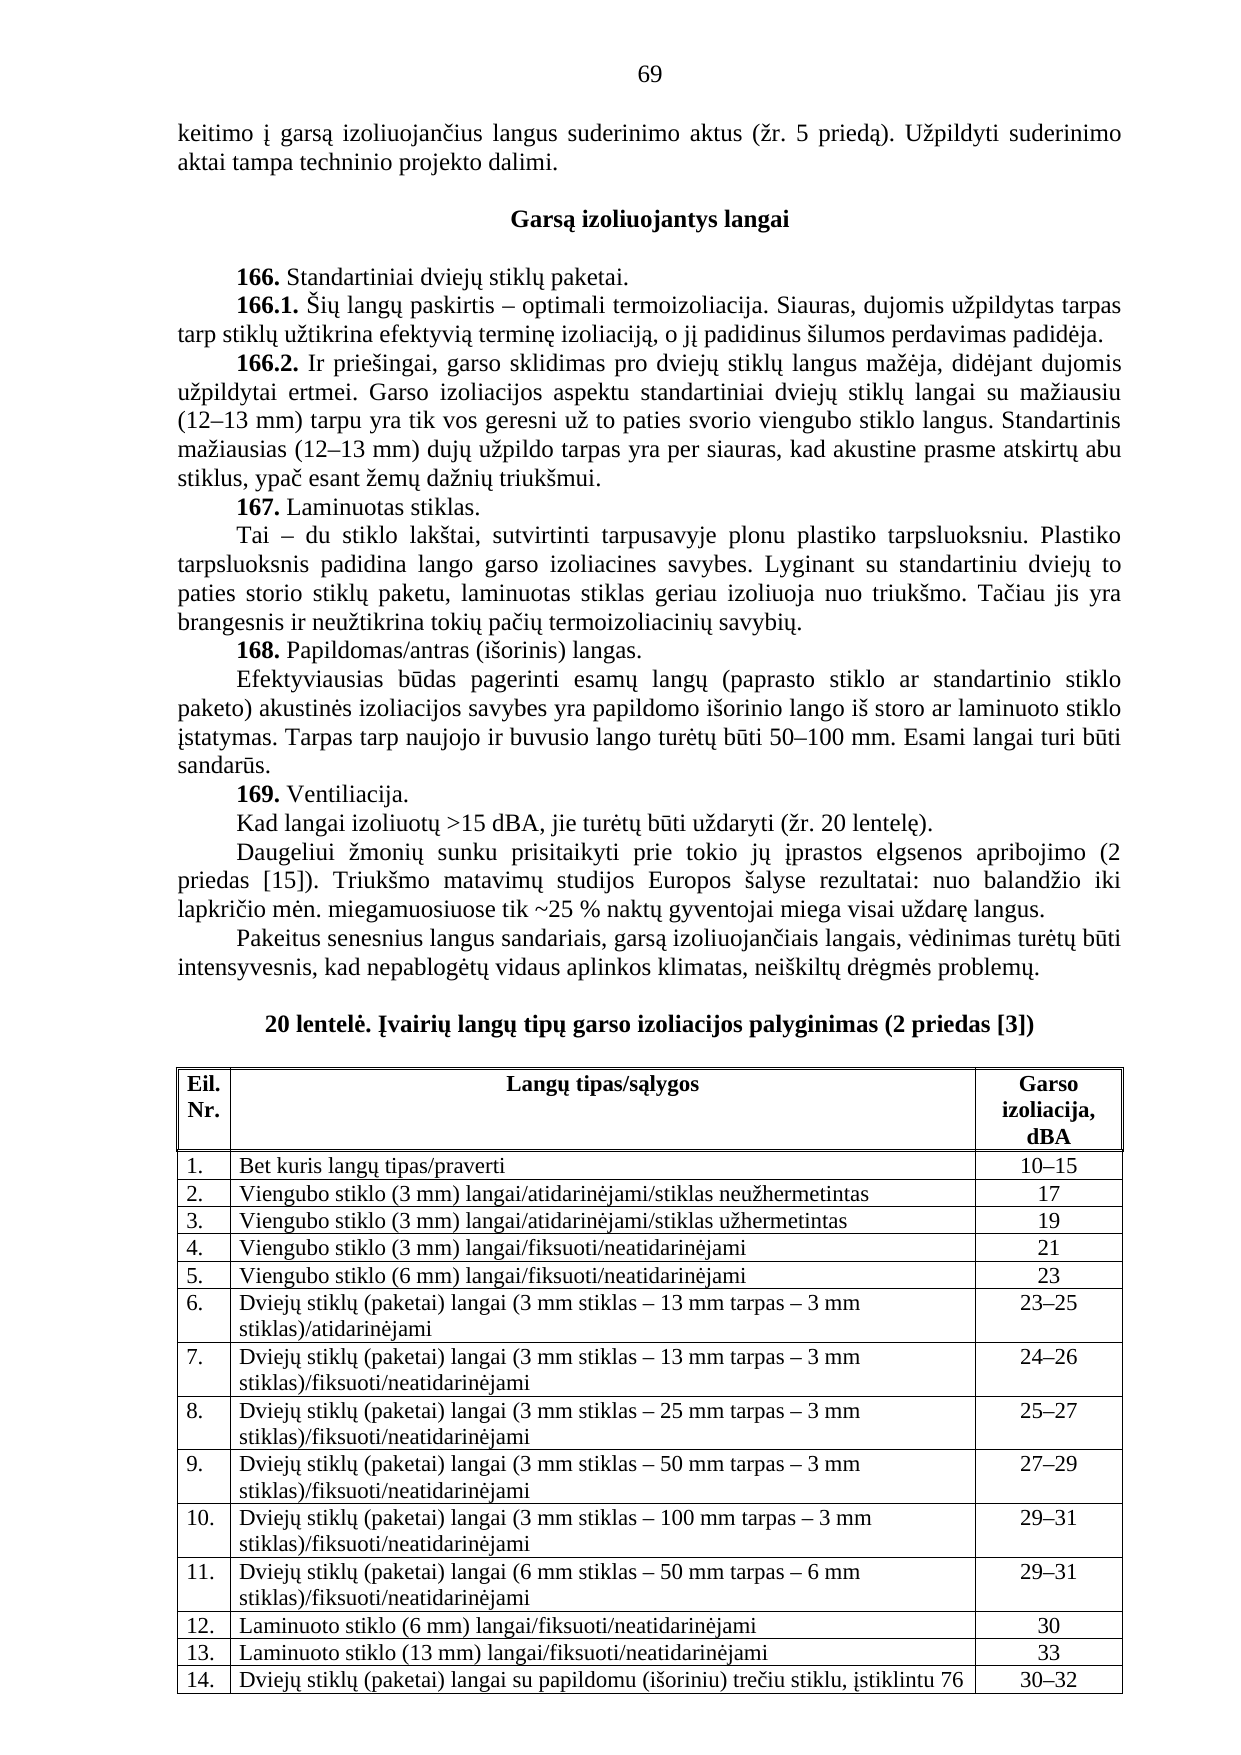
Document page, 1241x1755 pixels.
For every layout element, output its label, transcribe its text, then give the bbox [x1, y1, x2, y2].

table_cell Dviejų stiklų (paketai) langai (3 mm stiklas – 25 mm tarpas – 3 mm stiklas)/fiksuoti/neatidarinėjami [231, 1397, 975, 1449]
table_cell 1. [178, 1152, 230, 1178]
table_cell 12. [178, 1612, 230, 1638]
table_cell Dviejų stiklų (paketai) langai (3 mm stiklas – 50 mm tarpas – 3 mm stiklas)/fiksuoti/neatidarinėjami [231, 1450, 975, 1503]
table_cell Dviejų stiklų (paketai) langai (6 mm stiklas – 50 mm tarpas – 6 mm stiklas)/fiksuoti/neatidarinėjami [231, 1558, 975, 1611]
table_cell Viengubo stiklo (3 mm) langai/atidarinėjami/stiklas užhermetintas [231, 1207, 975, 1233]
table_cell 6. [178, 1289, 230, 1342]
table_header Langų tipas/sąlygos [231, 1070, 975, 1149]
table_cell 4. [178, 1234, 230, 1261]
table_cell Dviejų stiklų (paketai) langai (3 mm stiklas – 100 mm tarpas – 3 mm stiklas)/fiksuoti/neatidarinėjami [231, 1504, 975, 1557]
table_cell 23 [976, 1262, 1122, 1288]
table_cell 11. [178, 1558, 230, 1611]
table_cell Viengubo stiklo (3 mm) langai/atidarinėjami/stiklas neužhermetintas [231, 1180, 975, 1206]
text Garsą izoliuojantys langai [177, 204, 1122, 233]
table_cell 2. [178, 1180, 230, 1206]
text 166.1. Šių langų paskirtis – optimali termoizoliacija. Siauras, dujomis užpildytas tarpas tarp stiklų užtikrina efektyvią terminę izoliaciją, o jį padidinus šilumos perdavimas padidėja. [177, 291, 1122, 348]
text keitimo į garsą izoliuojančius langus suderinimo aktus (žr. 5 priedą). Užpildyti suderinimo aktai tampa techninio projekto dalimi. [177, 118, 1122, 176]
table_header Eil. Nr. [179, 1070, 230, 1149]
table_cell 14. [178, 1666, 230, 1693]
table_cell Laminuoto stiklo (13 mm) langai/fiksuoti/neatidarinėjami [231, 1639, 975, 1665]
table_cell 30–32 [976, 1666, 1122, 1693]
text 168. Papildomas/antras (išorinis) langas. [177, 636, 1122, 664]
table_cell 24–26 [976, 1343, 1122, 1396]
table_cell 29–31 [976, 1504, 1122, 1557]
text Tai – du stiklo lakštai, sutvirtinti tarpusavyje plonu plastiko tarpsluoksniu. Plastiko tarpsluoksnis padidina lango garso izoliacines savybes. Lyginant su standartiniu dviejų to paties storio stiklų paketu, laminuotas stiklas geriau izoliuoja nuo triukšmo. Tačiau jis yra brangesnis ir neužtikrina tokių pačių termoizoliacinių savybių. [177, 521, 1122, 636]
table_cell Viengubo stiklo (6 mm) langai/fiksuoti/neatidarinėjami [231, 1262, 975, 1288]
table_cell 10–15 [976, 1152, 1122, 1178]
table_cell Laminuoto stiklo (6 mm) langai/fiksuoti/neatidarinėjami [231, 1612, 975, 1638]
table_cell 29–31 [976, 1558, 1122, 1611]
table_cell 13. [178, 1639, 230, 1665]
table_cell Dviejų stiklų (paketai) langai (3 mm stiklas – 13 mm tarpas – 3 mm stiklas)/fiksuoti/neatidarinėjami [231, 1343, 975, 1396]
table_cell 5. [178, 1262, 230, 1288]
table_cell 27–29 [976, 1450, 1122, 1503]
table_header Garso izoliacija, dBA [976, 1070, 1121, 1149]
table_cell 33 [976, 1639, 1122, 1665]
table_cell 25–27 [976, 1397, 1122, 1449]
text 167. Laminuotas stiklas. [177, 492, 1122, 521]
table_cell 9. [178, 1450, 230, 1503]
text Pakeitus senesnius langus sandariais, garsą izoliuojančiais langais, vėdinimas turėtų būti intensyvesnis, kad nepablogėtų vidaus aplinkos klimatas, neiškiltų drėgmės problemų. [177, 923, 1122, 981]
text Efektyviausias būdas pagerinti esamų langų (paprasto stiklo ar standartinio stiklo paketo) akustinės izoliacijos savybes yra papildomo išorinio lango iš storo ar laminuoto stiklo įstatymas. Tarpas tarp naujojo ir buvusio lango turėtų būti 50–100 mm. Esami langai turi būti sandarūs. [177, 664, 1122, 779]
table_cell Dviejų stiklų (paketai) langai su papildomu (išoriniu) trečiu stiklu, įstiklintu 76 [231, 1666, 975, 1693]
text 166. Standartiniai dviejų stiklų paketai. [177, 262, 1122, 291]
table_cell Dviejų stiklų (paketai) langai (3 mm stiklas – 13 mm tarpas – 3 mm stiklas)/atidarinėjami [231, 1289, 975, 1342]
table_cell Bet kuris langų tipas/praverti [231, 1152, 975, 1178]
text 20 lentelė. Įvairių langų tipų garso izoliacijos palyginimas (2 priedas [3]) [177, 1009, 1122, 1038]
table_cell 3. [178, 1207, 230, 1233]
text 169. Ventiliacija. [177, 779, 1122, 808]
table_cell 23–25 [976, 1289, 1122, 1342]
table_cell 21 [976, 1234, 1122, 1261]
text Daugeliui žmonių sunku prisitaikyti prie tokio jų įprastos elgsenos apribojimo (2 priedas [15]). Triukšmo matavimų studijos Europos šalyse rezultatai: nuo balandžio iki lapkričio mėn. miegamuosiuose tik ~25 % naktų gyventojai miega visai uždarę langus. [177, 837, 1122, 923]
table_cell 10. [178, 1504, 230, 1557]
table_cell Viengubo stiklo (3 mm) langai/fiksuoti/neatidarinėjami [231, 1234, 975, 1261]
table_cell 19 [976, 1207, 1122, 1233]
text Kad langai izoliuotų >15 dBA, jie turėtų būti uždaryti (žr. 20 lentelę). [177, 808, 1122, 837]
table_cell 7. [178, 1343, 230, 1396]
table_cell 17 [976, 1180, 1122, 1206]
text 166.2. Ir priešingai, garso sklidimas pro dviejų stiklų langus mažėja, didėjant dujomis užpildytai ertmei. Garso izoliacijos aspektu standartiniai dviejų stiklų langai su mažiausiu (12–13 mm) tarpu yra tik vos geresni už to paties svorio viengubo stiklo langus. Standartinis mažiausias (12–13 mm) dujų užpildo tarpas yra per siauras, kad akustine prasme atskirtų abu stiklus, ypač esant žemų dažnių triukšmui. [177, 348, 1122, 492]
table_cell 30 [976, 1612, 1122, 1638]
table_cell 8. [178, 1397, 230, 1449]
